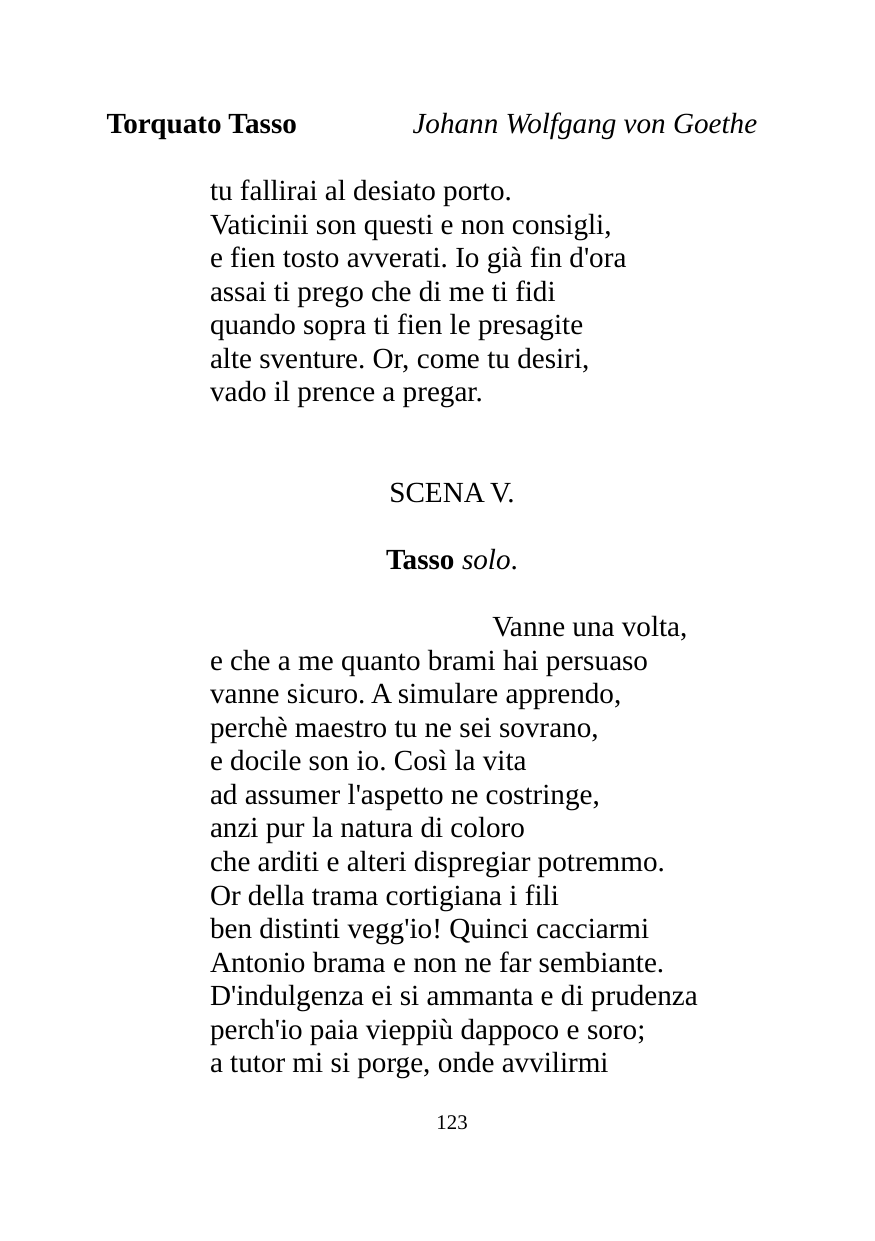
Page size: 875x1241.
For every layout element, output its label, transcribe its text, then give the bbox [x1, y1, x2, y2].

text Tasso solo. [106, 542, 768, 576]
table_header Vanne una volta, e che a me quanto brami hai persuaso vanne sicuro. A simulare apprendo, perchè maestro tu ne sei sovrano, e docile son io. Così la vita ad assumer l'aspetto ne costringe, anzi pur la natura di coloro che arditi e alteri dispregiar potremmo. Or della trama cortigiana i fili ben distinti vegg'io! Quinci cacciarmi Antonio brama e non ne far sembiante. D'indulgenza ei si ammanta e di prudenza perch'io paia vieppiù dappoco e soro; a tutor mi si porge, onde avvilirmi [196, 609, 775, 1079]
table_cell [99, 173, 196, 408]
text SCENA V. [106, 475, 768, 509]
table_header [99, 609, 196, 1079]
table_cell tu fallirai al desiato porto. Vaticinii son questi e non consigli, e fien tosto avverati. Io già fin d'ora assai ti prego che di me ti fidi quando sopra ti fien le presagite alte sventure. Or, come tu desiri, vado il prence a pregar. [196, 173, 775, 408]
